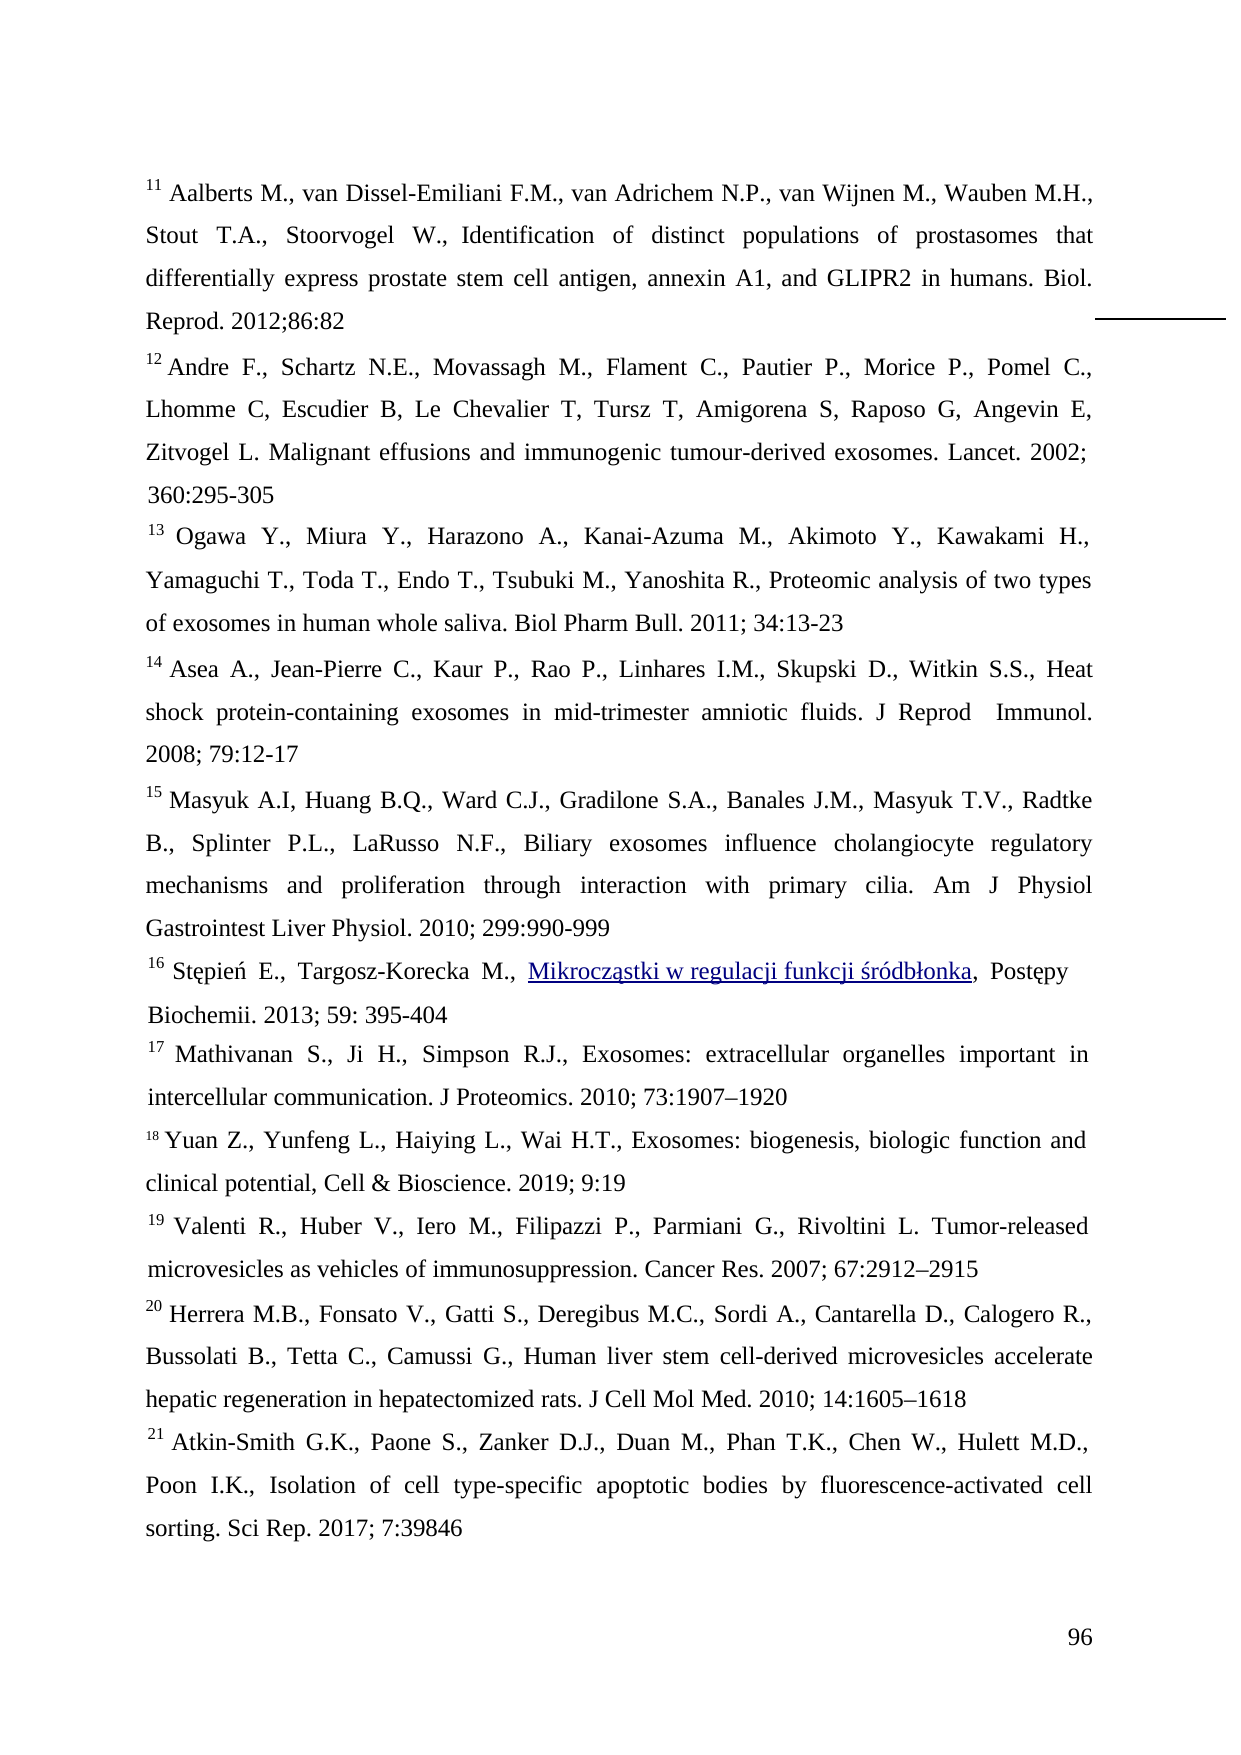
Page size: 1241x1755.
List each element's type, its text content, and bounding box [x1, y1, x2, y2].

text 16 Stępień E., Targosz-Korecka M., Mikrocząstki w regulacji funkcji śródbłonka, Postępy [147, 956, 1095, 985]
text 360:295-305 [147, 480, 1095, 509]
text 21 Atkin-Smith G.K., Paone S., Zanker D.J., Duan M., Phan T.K., Chen W., Hulett M.D., [147, 1426, 1095, 1456]
text 13 [147, 519, 167, 539]
text 15 Masyuk A.I, Huang B.Q., Ward C.J., Gradilone S.A., Banales J.M., Masyuk T.V., Radtke B., Splinter P.L., LaRusso N.F., Biliary exosomes influence cholangiocyte regulatory mechanisms and proliferation through interaction with primary cilia. Am J Physiol Gastrointest Liver Physiol. 2010; 299:990-999 [145, 782, 1093, 942]
text Biochemii. 2013; 59: 395-404 [147, 1000, 1095, 1026]
text Mathivanan S., Ji H., Simpson R.J., Exosomes: extracellular organelles important in [174, 1040, 1094, 1067]
text 96 [1068, 1624, 1095, 1651]
text 18 Yuan Z., Yunfeng L., Haiying L., Wai H.T., Exosomes: biogenesis, biologic function and clinical potential, Cell & Bioscience. 2019; 9:19 [145, 1114, 1092, 1199]
text intercellular communication. J Proteomics. 2010; 73:1907–1920 [147, 1083, 1094, 1111]
text Poon I.K., Isolation of cell type-specific apoptotic bodies by fluorescence-activated cell sorting. Sci Rep. 2017; 7:39846 [145, 1456, 1092, 1542]
text 14 Asea A., Jean-Pierre C., Kaur P., Rao P., Linhares I.M., Skupski D., Witkin S.S., Heat shock protein-containing exosomes in mid-trimester amniotic fluids. J Reprod Immunol. 2008; 79:12-17 [145, 651, 1093, 768]
text Yamaguchi T., Toda T., Endo T., Tsubuki M., Yanoshita R., Proteomic analysis of two types of exosomes in human whole saliva. Biol Pharm Bull. 2011; 34:13-23 [145, 566, 1093, 637]
text 11 Aalberts M., van Dissel-Emiliani F.M., van Adrichem N.P., van Wijnen M., Wauben M.H., Stout T.A., Stoorvogel W., Identification of distinct populations of prostasomes that differentially express prostate stem cell antigen, annexin A1, and GLIPR2 in humans. Biol. Reprod. 2012;86:82 [145, 174, 1093, 335]
text 20 Herrera M.B., Fonsato V., Gatti S., Deregibus M.C., Sordi A., Cantarella D., Calogero R., Bussolati B., Tetta C., Camussi G., Human liver stem cell-derived microvesicles accelerate hepatic regeneration in hepatectomized rats. J Cell Mol Med. 2010; 14:1605–1618 [145, 1296, 1093, 1413]
text Valenti R., Huber V., Iero M., Filipazzi P., Parmiani G., Rivoltini L. Tumor-released [173, 1212, 1095, 1240]
text 12 Andre F., Schartz N.E., Movassagh M., Flament C., Pautier P., Morice P., Pomel C., Lhomme C, Escudier B, Le Chevalier T, Tursz T, Amigorena S, Raposo G, Angevin E, Zitvogel L. Malignant effusions and immunogenic tumour-derived exosomes. Lancet. 2002; [145, 349, 1092, 466]
text 17 [147, 1037, 167, 1056]
text Ogawa Y., Miura Y., Harazono A., Kanai-Azuma M., Akimoto Y., Kawakami H., [176, 522, 1094, 550]
text microvesicles as vehicles of immunosuppression. Cancer Res. 2007; 67:2912–2915 [147, 1256, 1095, 1283]
text 19 [147, 1209, 167, 1229]
